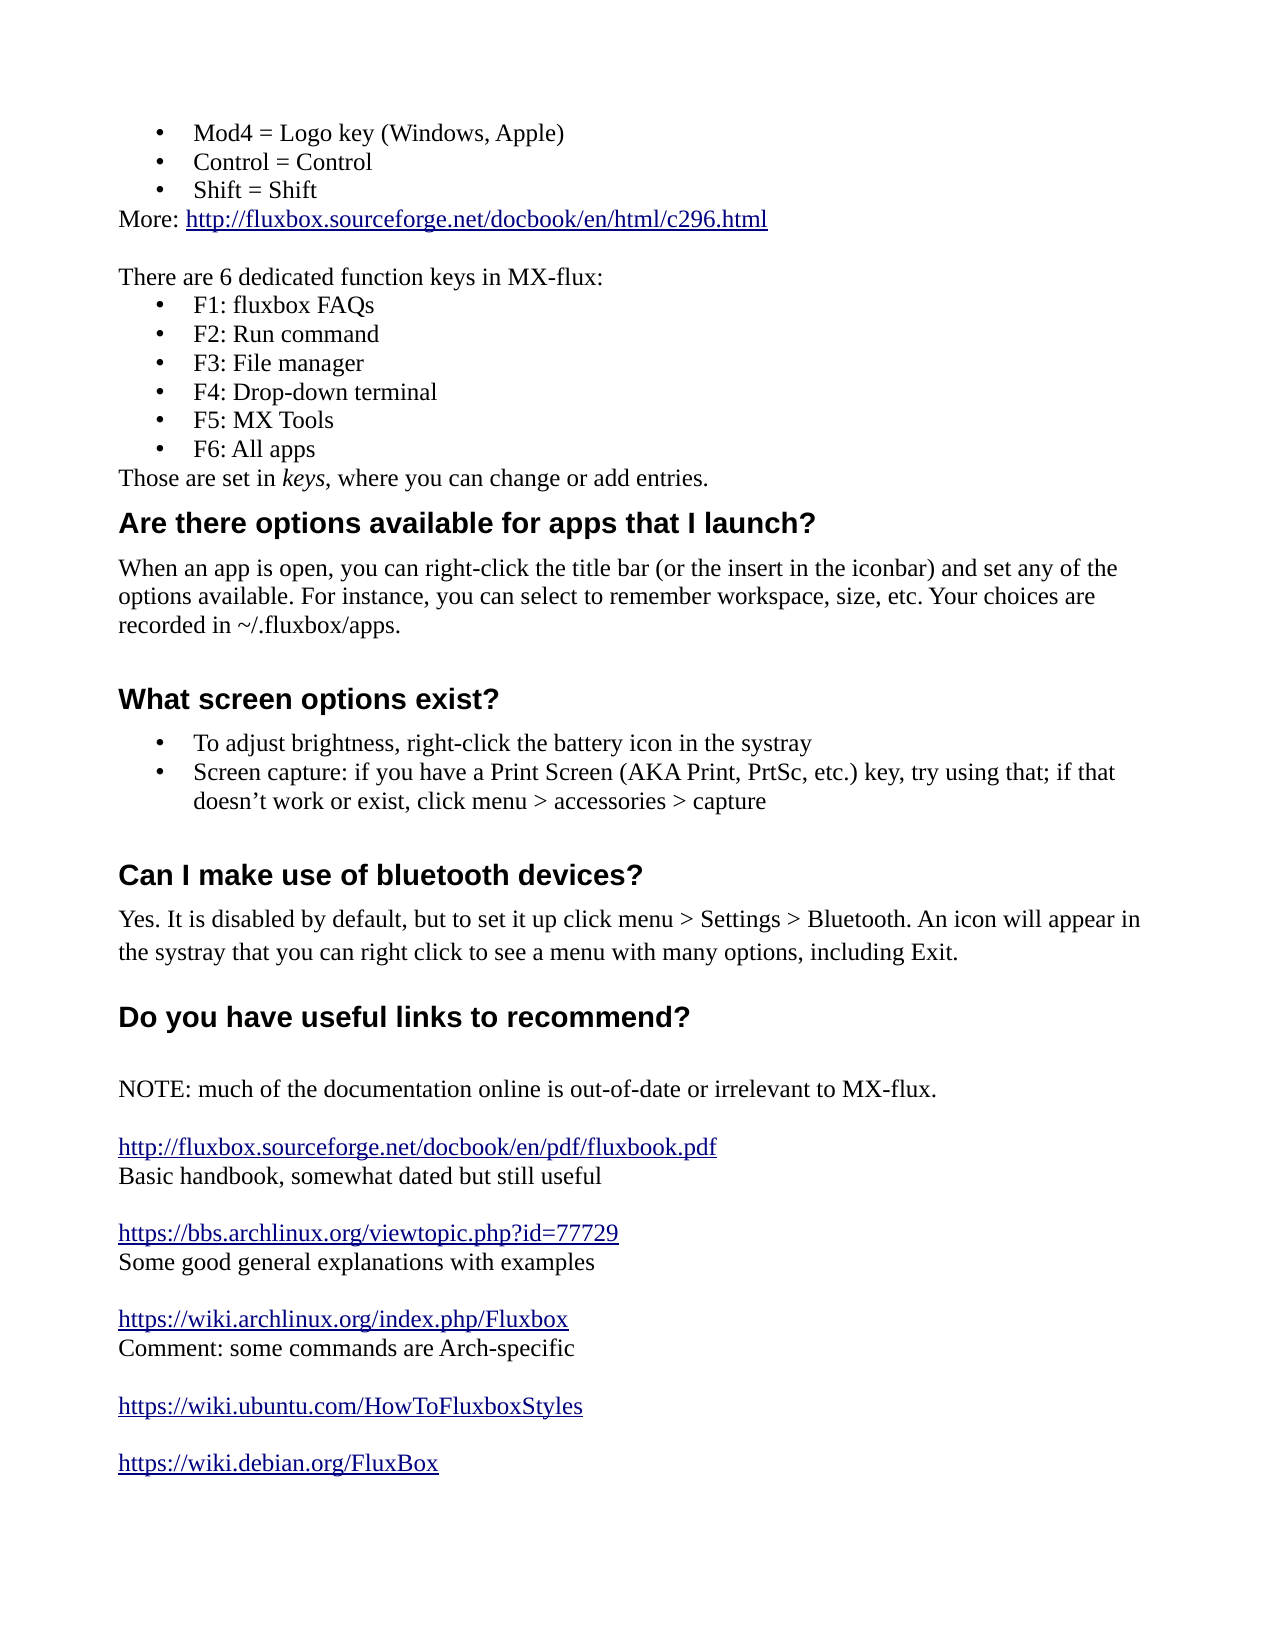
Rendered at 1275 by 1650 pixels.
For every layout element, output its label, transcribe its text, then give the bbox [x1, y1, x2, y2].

list F2: Run command [156, 319, 1157, 348]
list F1: fluxbox FAQs [156, 291, 1157, 319]
list F6: All apps [156, 434, 1157, 463]
list F5: MX Tools [156, 406, 1157, 434]
subtitle Do you have useful links to recommend? [118, 999, 1157, 1033]
subtitle Are there options available for apps that I launch? [118, 506, 1157, 540]
text When an app is open, you can right-click the title bar (or the insert in the iconbar) and set any of the options available. For instance, you can select to remember workspace, size, etc. Your choices are recorded in ~/.fluxbox/apps. [118, 553, 1157, 639]
list Control = Control [156, 147, 1157, 176]
text Those are set in keys, where you can change or add entries. [118, 463, 1157, 492]
text NOTE: much of the documentation online is out-of-date or irrelevant to MX-flux. [118, 1074, 1157, 1103]
text More: http://fluxbox.sourceforge.net/docbook/en/html/c296.html [118, 204, 1157, 233]
list To adjust brightness, right-click the battery icon in the systray [156, 728, 1157, 757]
text There are 6 dedicated function keys in MX-flux: [118, 262, 1157, 291]
list Mod4 = Logo key (Windows, Apple) [156, 118, 1157, 147]
text https://wiki.ubuntu.com/HowToFluxboxStyles [118, 1391, 1157, 1419]
text https://wiki.debian.org/FluxBox [118, 1448, 1157, 1477]
subtitle Can I make use of bluetooth devices? [118, 858, 1157, 892]
list F4: Drop-down terminal [156, 377, 1157, 406]
list Shift = Shift [156, 176, 1157, 204]
text Some good general explanations with examples [118, 1247, 1157, 1276]
list Screen capture: if you have a Print Screen (AKA Print, PrtSc, etc.) key, try using that; if that doesn’t work or exist, click menu > accessories > capture [156, 757, 1157, 815]
text Comment: some commands are Arch-specific [118, 1333, 1157, 1362]
text http://fluxbox.sourceforge.net/docbook/en/pdf/fluxbook.pdf [118, 1132, 1157, 1161]
text Yes. It is disabled by default, but to set it up click menu > Settings > Bluetooth. An icon will appear in the systray that you can right click to see a menu with many options, including Exit. [118, 904, 1157, 966]
text Basic handbook, somewhat dated but still useful [118, 1161, 1157, 1189]
text https://wiki.archlinux.org/index.php/Fluxbox [118, 1304, 1157, 1333]
subtitle What screen options exist? [118, 682, 1157, 716]
list F3: File manager [156, 348, 1157, 377]
text https://bbs.archlinux.org/viewtopic.php?id=77729 [118, 1218, 1157, 1247]
